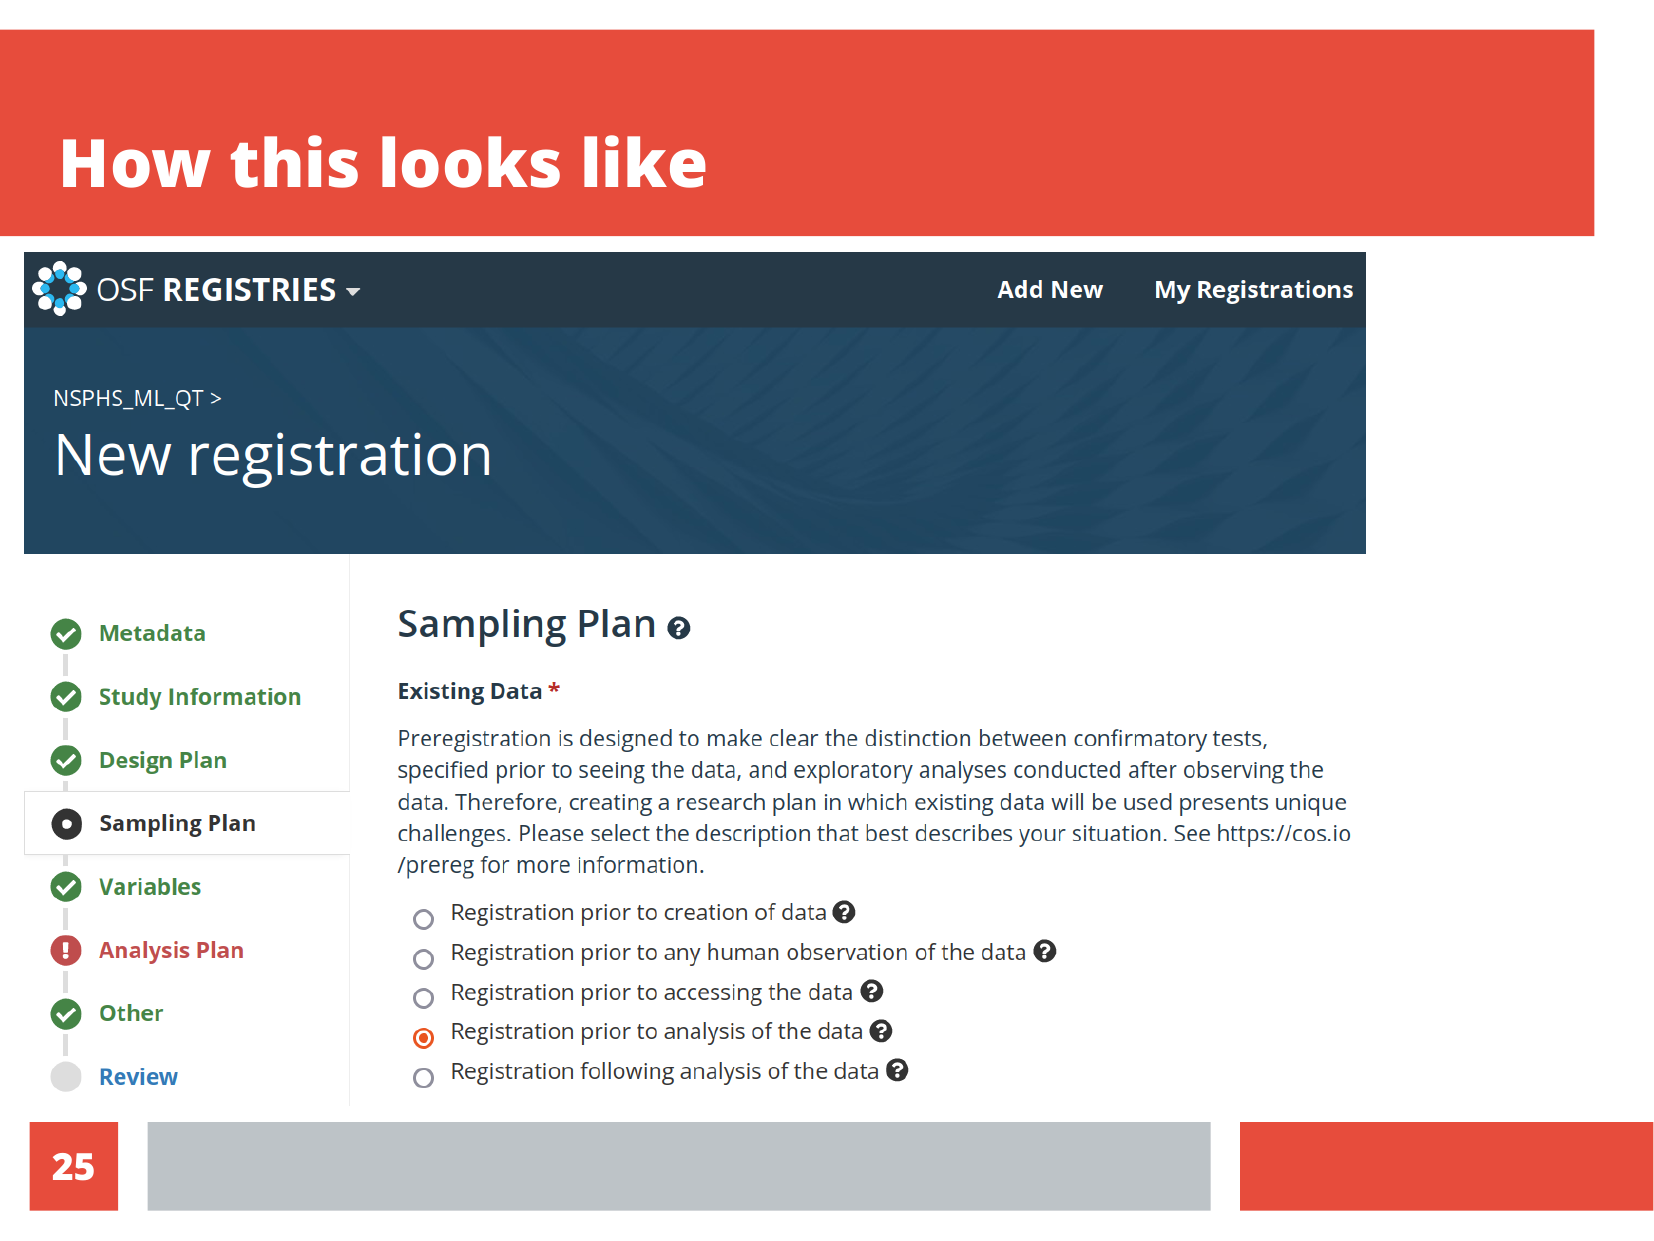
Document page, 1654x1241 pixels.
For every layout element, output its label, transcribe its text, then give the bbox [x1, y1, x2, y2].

picture [24, 252, 1366, 1106]
title How this looks like [59, 59, 1595, 207]
